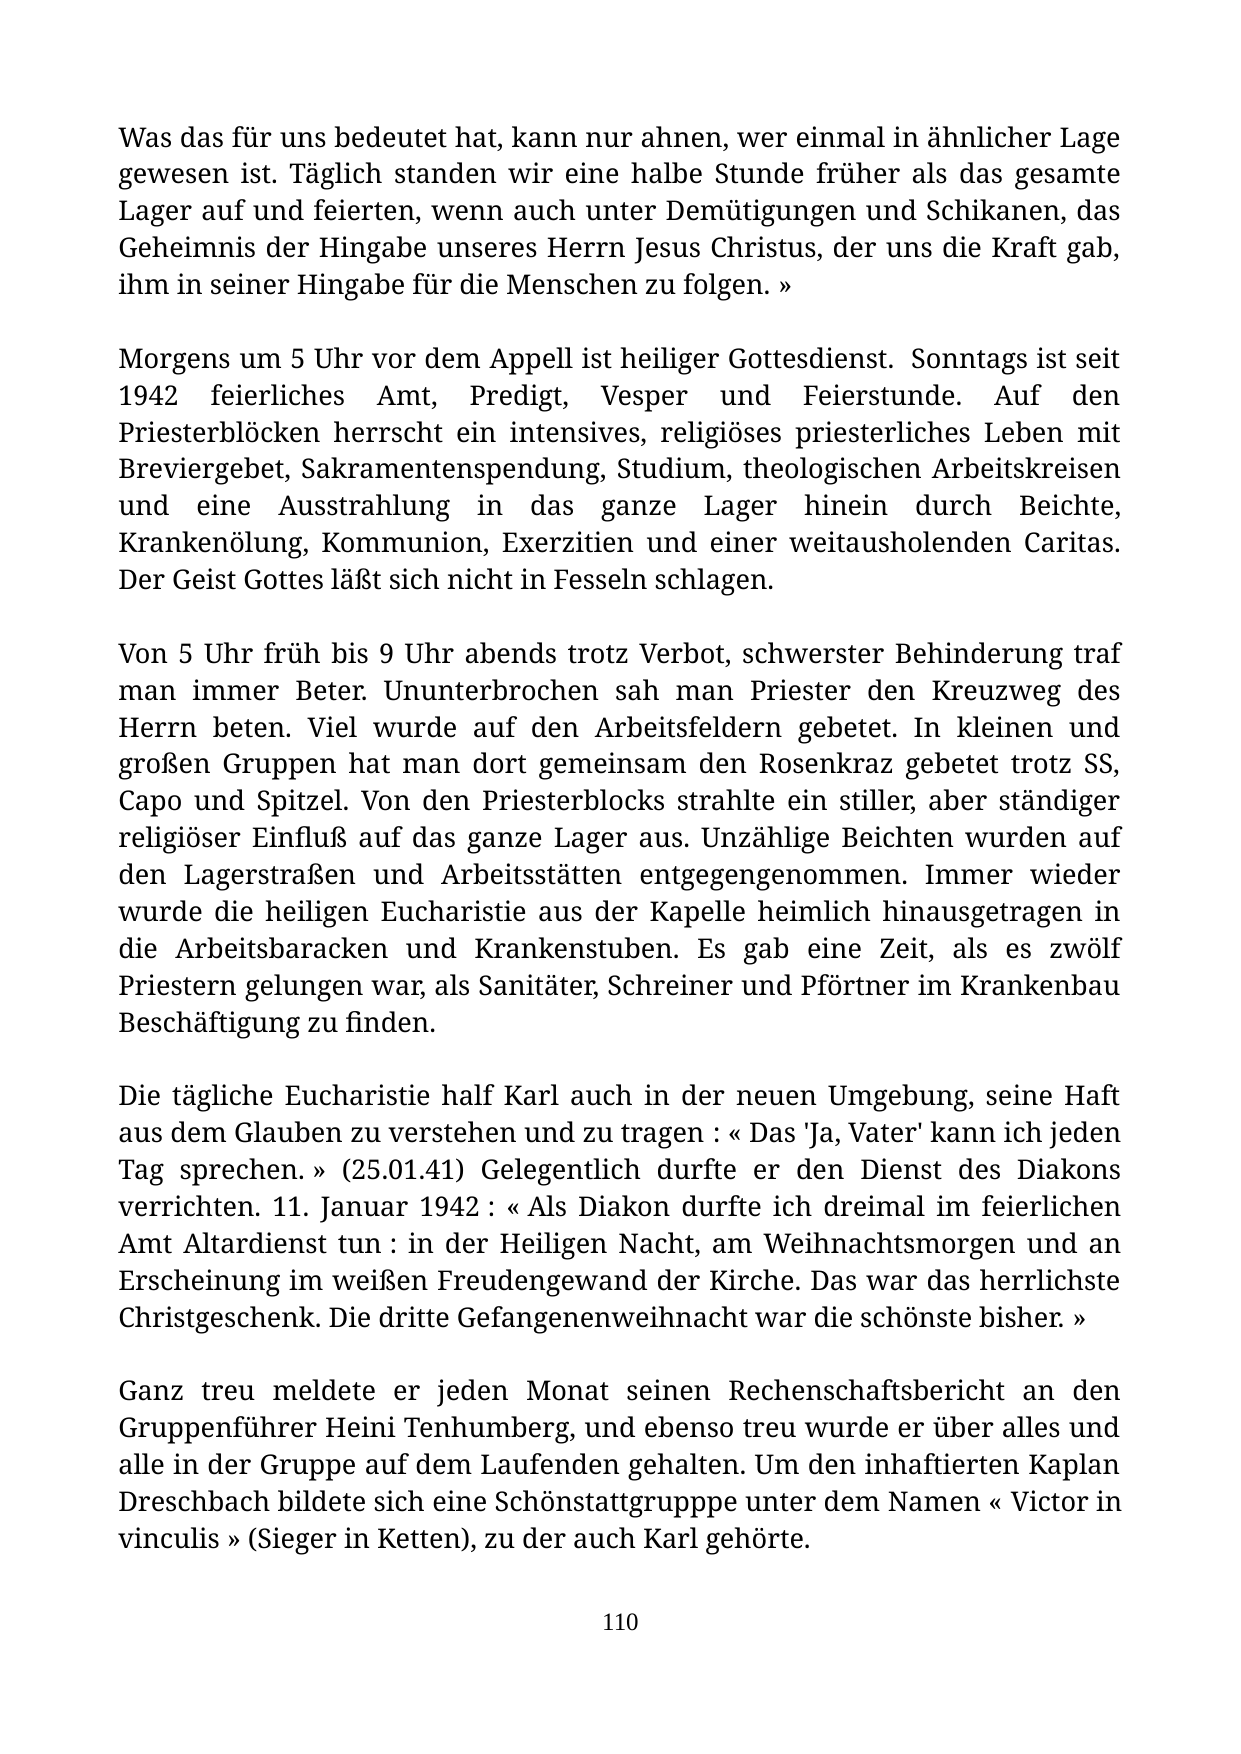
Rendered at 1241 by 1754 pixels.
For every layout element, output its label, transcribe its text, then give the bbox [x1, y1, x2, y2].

text Von 5 Uhr früh bis 9 Uhr abends trotz Verbot, schwerster Behinderung traf man immer Beter. Ununterbrochen sah man Priester den Kreuzweg des Herrn beten. Viel wurde auf den Arbeitsfeldern gebetet. In kleinen und großen Gruppen hat man dort gemeinsam den Rosenkraz gebetet trotz SS, Capo und Spitzel. Von den Priesterblocks strahlte ein stiller, aber ständiger religiöser Einfluß auf das ganze Lager aus. Unzählige Beichten wurden auf den Lagerstraßen und Arbeitsstätten entgegengenommen. Immer wieder wurde die heiligen Eucharistie aus der Kapelle heimlich hinausgetragen in die Arbeitsbaracken und Krankenstuben. Es gab eine Zeit, als es zwölf Priestern gelungen war, als Sanitäter, Schreiner und Pförtner im Krankenbau Beschäftigung zu finden. [118, 634, 1122, 1040]
text Ganz treu meldete er jeden Monat seinen Rechenschaftsbericht an den Gruppenführer Heini Tenhumberg, und ebenso treu wurde er über alles und alle in der Gruppe auf dem Laufenden gehalten. Um den inhaftierten Kaplan Dreschbach bildete sich eine Schönstattgrupppe unter dem Namen « Victor in vinculis » (Sieger in Ketten), zu der auch Karl gehörte. [118, 1372, 1122, 1556]
text Morgens um 5 Uhr vor dem Appell ist heiliger Gottesdienst. Sonntags ist seit 1942 feierliches Amt, Predigt, Vesper und Feierstunde. Auf den Priesterblöcken herrscht ein intensives, religiöses priesterliches Leben mit Breviergebet, Sakramentenspendung, Studium, theologischen Arbeitskreisen und eine Ausstrahlung in das ganze Lager hinein durch Beichte, Krankenölung, Kommunion, Exerzitien und einer weitausholenden Caritas. Der Geist Gottes läßt sich nicht in Fesseln schlagen. [118, 339, 1122, 597]
text Was das für uns bedeutet hat, kann nur ahnen, wer einmal in ähnlicher Lage gewesen ist. Täglich standen wir eine halbe Stunde früher als das gesamte Lager auf und feierten, wenn auch unter Demütigungen und Schikanen, das Geheimnis der Hingabe unseres Herrn Jesus Christus, der uns die Kraft gab, ihm in seiner Hingabe für die Menschen zu folgen. » [118, 118, 1122, 302]
text Die tägliche Eucharistie half Karl auch in der neuen Umgebung, seine Haft aus dem Glauben zu verstehen und zu tragen : « Das 'Ja, Vater' kann ich jeden Tag sprechen. » (25.01.41) Gelegentlich durfte er den Dienst des Diakons verrichten. 11. Januar 1942 : « Als Diakon durfte ich dreimal im feierlichen Amt Altardienst tun : in der Heiligen Nacht, am Weihnachtsmorgen und an Erscheinung im weißen Freudengewand der Kirche. Das war das herrlichste Christgeschenk. Die dritte Gefangenenweihnacht war die schönste bisher. » [118, 1077, 1122, 1335]
